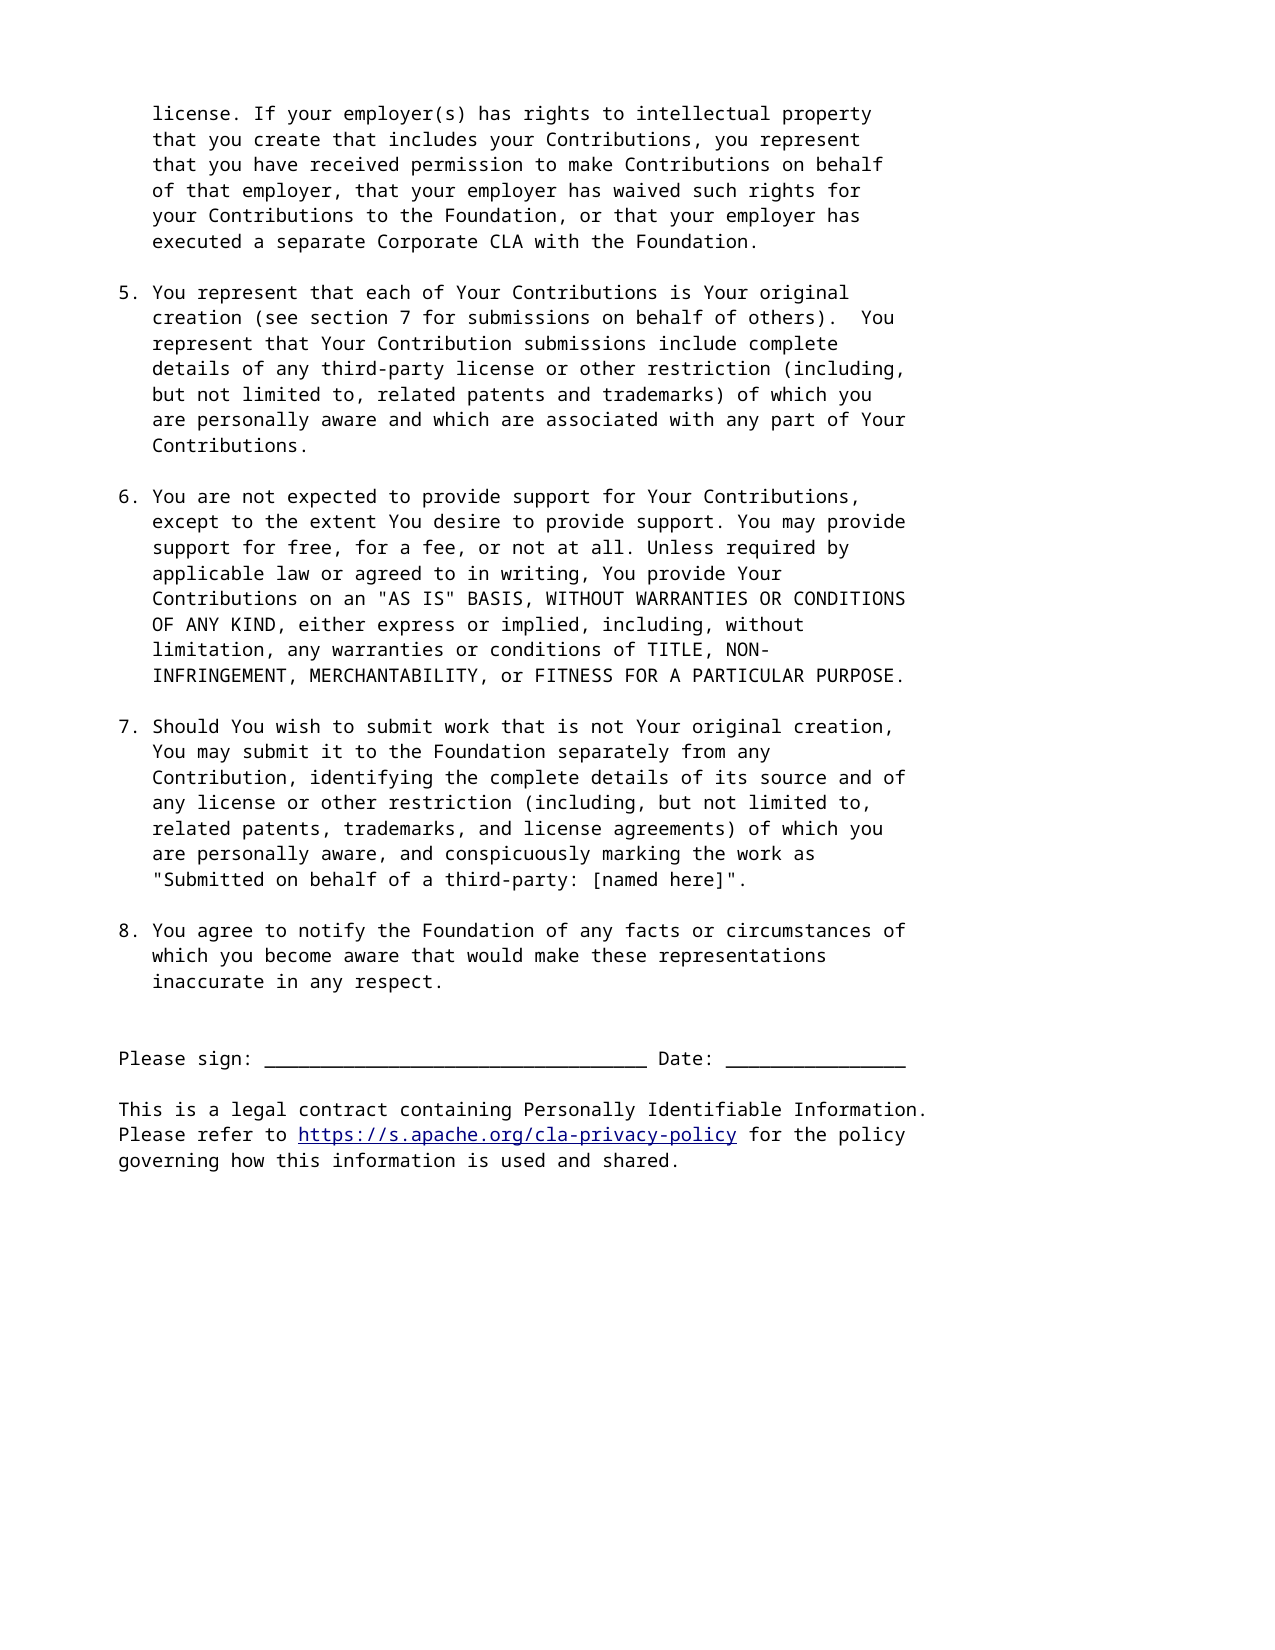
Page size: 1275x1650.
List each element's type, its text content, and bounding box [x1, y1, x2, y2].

text related patents, trademarks, and license agreements) of which you [118, 815, 1157, 841]
text 5. You represent that each of Your Contributions is Your original [118, 279, 1157, 305]
text represent that Your Contribution submissions include complete [118, 330, 1157, 356]
text creation (see section 7 for submissions on behalf of others). You [118, 305, 1157, 330]
text are personally aware, and conspicuously marking the work as [118, 841, 1157, 866]
text which you become aware that would make these representations [118, 943, 1157, 968]
text governing how this information is used and shared. [118, 1147, 1157, 1172]
text but not limited to, related patents and trademarks) of which you [118, 381, 1157, 407]
text of that employer, that your employer has waived such rights for [118, 177, 1157, 203]
text Contributions. [118, 432, 1157, 458]
text You may submit it to the Foundation separately from any [118, 738, 1157, 764]
text Contribution, identifying the complete details of its source and of [118, 764, 1157, 789]
text applicable law or agreed to in writing, You provide Your [118, 560, 1157, 585]
text details of any third-party license or other restriction (including, [118, 356, 1157, 381]
text Please sign: __________________________________ Date: ________________ [118, 1045, 1157, 1070]
text Contributions on an "AS IS" BASIS, WITHOUT WARRANTIES OR CONDITIONS [118, 585, 1157, 611]
text This is a legal contract containing Personally Identifiable Information. [118, 1096, 1157, 1121]
text Please refer to https://s.apache.org/cla-privacy-policy for the policy [118, 1121, 1157, 1147]
text inaccurate in any respect. [118, 968, 1157, 994]
text that you create that includes your Contributions, you represent [118, 126, 1157, 152]
text any license or other restriction (including, but not limited to, [118, 789, 1157, 815]
text executed a separate Corporate CLA with the Foundation. [118, 228, 1157, 254]
text are personally aware and which are associated with any part of Your [118, 407, 1157, 432]
text license. If your employer(s) has rights to intellectual property [118, 101, 1157, 126]
text 7. Should You wish to submit work that is not Your original creation, [118, 713, 1157, 738]
text except to the extent You desire to provide support. You may provide [118, 509, 1157, 534]
text INFRINGEMENT, MERCHANTABILITY, or FITNESS FOR A PARTICULAR PURPOSE. [118, 662, 1157, 687]
text 8. You agree to notify the Foundation of any facts or circumstances of [118, 917, 1157, 943]
text limitation, any warranties or conditions of TITLE, NON- [118, 636, 1157, 662]
text your Contributions to the Foundation, or that your employer has [118, 203, 1157, 228]
text 6. You are not expected to provide support for Your Contributions, [118, 483, 1157, 509]
text OF ANY KIND, either express or implied, including, without [118, 611, 1157, 636]
text that you have received permission to make Contributions on behalf [118, 152, 1157, 177]
text support for free, for a fee, or not at all. Unless required by [118, 534, 1157, 560]
text "Submitted on behalf of a third-party: [named here]". [118, 866, 1157, 892]
